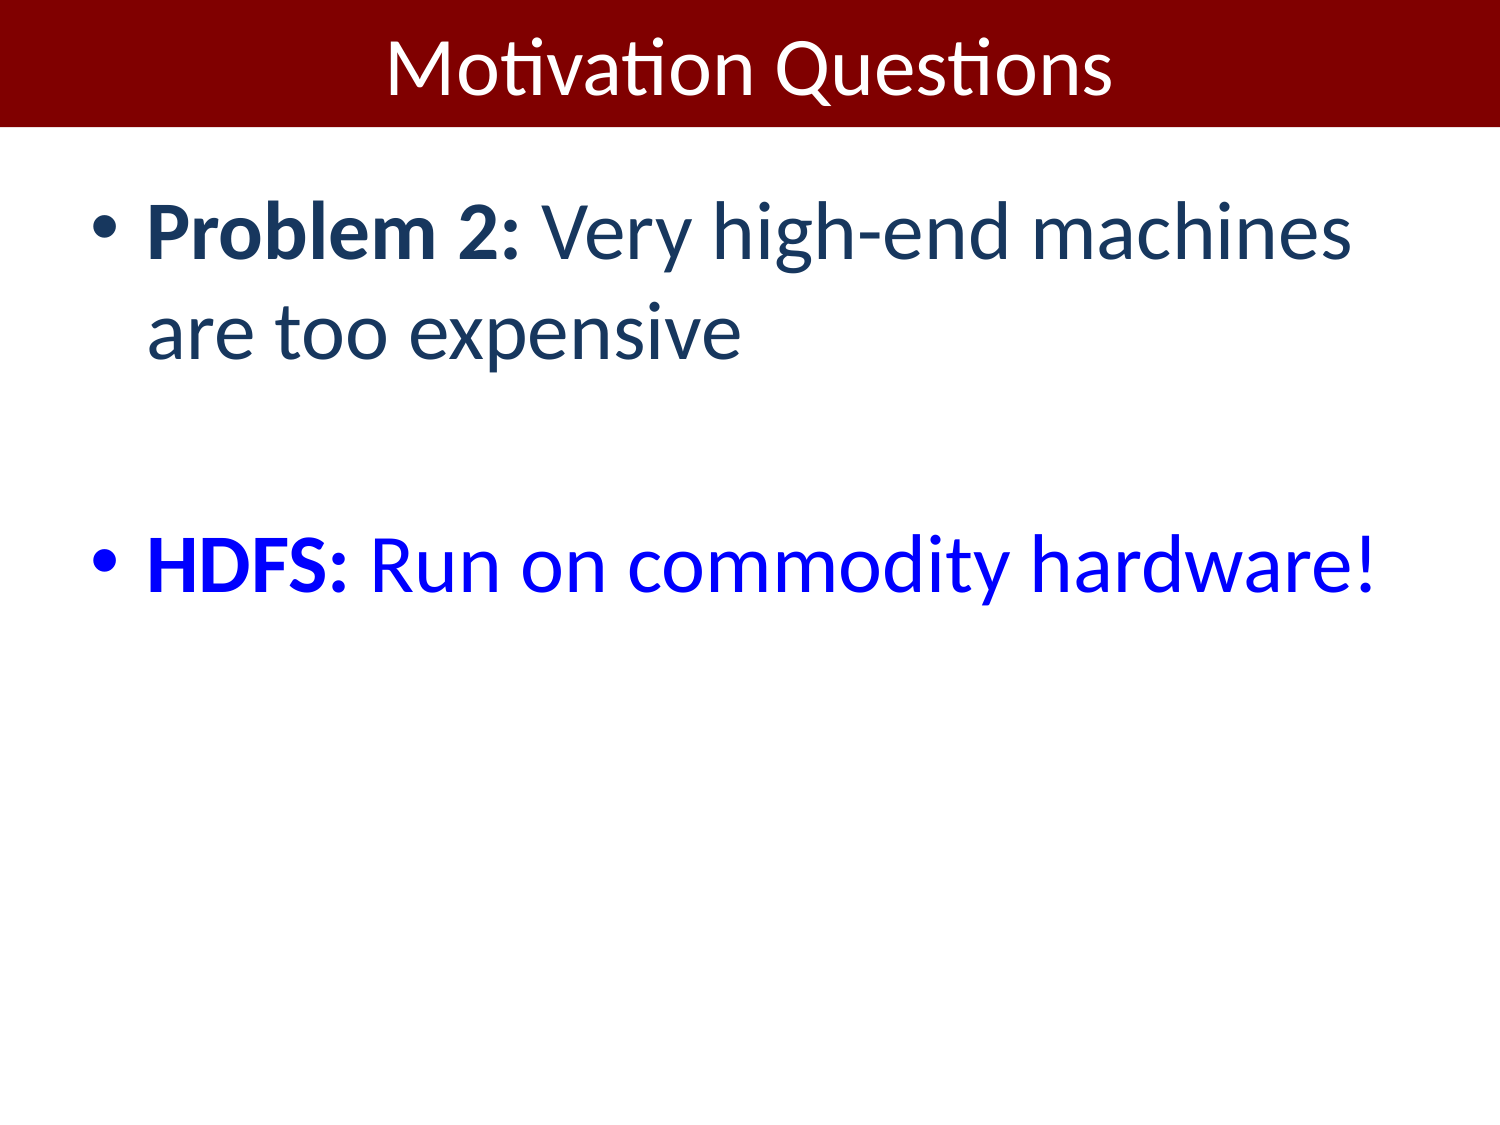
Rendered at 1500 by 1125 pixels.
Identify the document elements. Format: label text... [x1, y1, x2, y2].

title Motivation Questions [0, 0, 1500, 128]
list Problem 2: Very high-end machines are too expensive HDFS: Run on commodity hardware! [75, 168, 1425, 1005]
